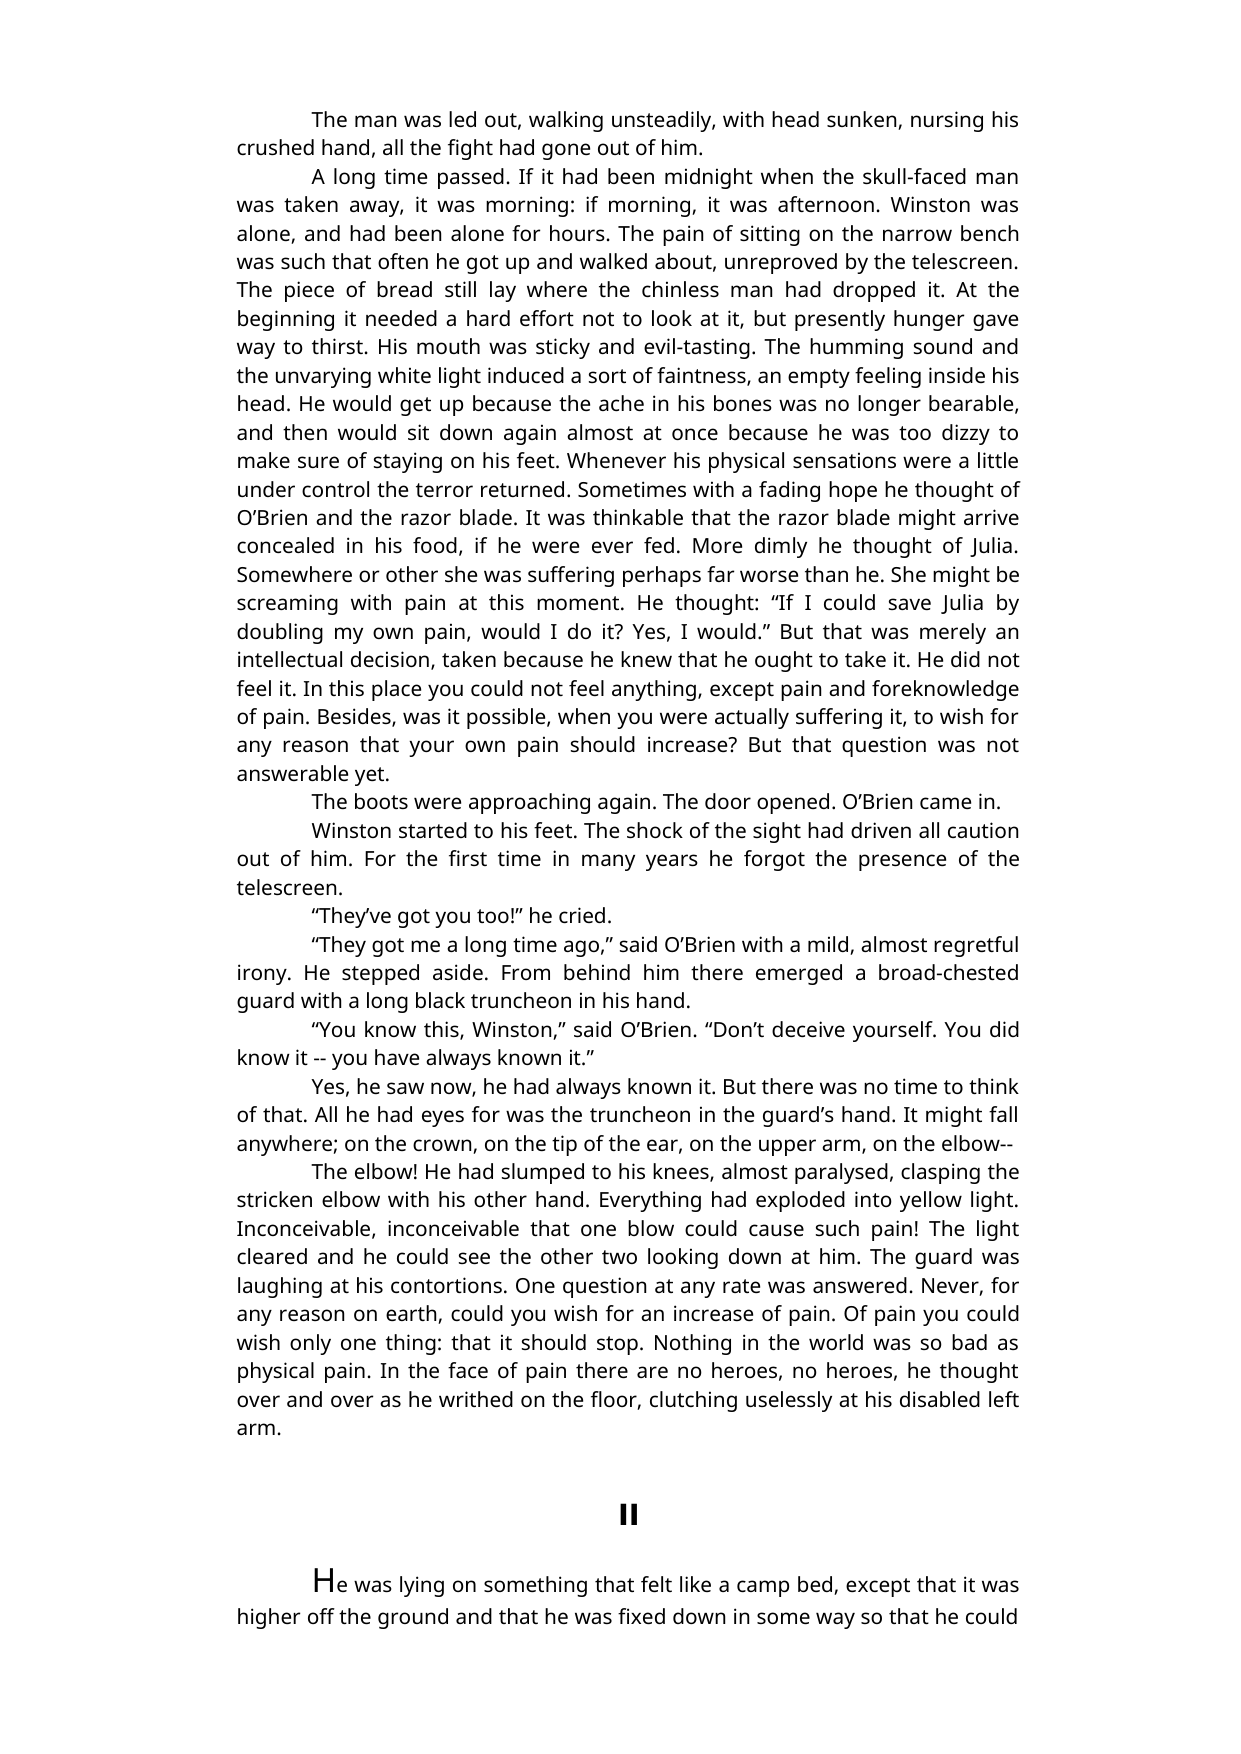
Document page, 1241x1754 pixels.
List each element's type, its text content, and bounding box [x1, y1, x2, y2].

text “You know this, Winston,” said O’Brien. “Don’t deceive yourself. You did know it -- you have always known it.” [236, 1015, 1021, 1072]
text A long time passed. If it had been midnight when the skull-faced man was taken away, it was morning: if morning, it was afternoon. Winston was alone, and had been alone for hours. The pain of sitting on the narrow bench was such that often he got up and walked about, unreproved by the telescreen. The piece of bread still lay where the chinless man had dropped it. At the beginning it needed a hard effort not to look at it, but presently hunger gave way to thirst. His mouth was sticky and evil-tasting. The humming sound and the unvarying white light induced a sort of faintness, an empty feeling inside his head. He would get up because the ache in his bones was no longer bearable, and then would sit down again almost at once because he was too dizzy to make sure of staying on his feet. Whenever his physical sensations were a little under control the terror returned. Sometimes with a fading hope he thought of O’Brien and the razor blade. It was thinkable that the razor blade might arrive concealed in his food, if he were ever fed. More dimly he thought of Julia. Somewhere or other she was suffering perhaps far worse than he. She might be screaming with pain at this moment. He thought: “If I could save Julia by doubling my own pain, would I do it? Yes, I would.” But that was merely an intellectual decision, taken because he knew that he ought to take it. He did not feel it. In this place you could not feel anything, except pain and foreknowledge of pain. Besides, was it possible, when you were actually suffering it, to wish for any reason that your own pain should increase? But that question was not answerable yet. [236, 162, 1021, 787]
text The man was led out, walking unsteadily, with head sunken, nursing his crushed hand, all the fight had gone out of him. [236, 105, 1021, 162]
text He was lying on something that felt like a camp bed, except that it was higher off the ground and that he was fixed down in some way so that he could [236, 1557, 1021, 1631]
text Yes, he saw now, he had always known it. But there was no time to think of that. All he had eyes for was the truncheon in the guard’s hand. It might fall anywhere; on the crown, on the tip of the ear, on the upper arm, on the elbow-- [236, 1072, 1021, 1157]
text II [236, 1498, 1021, 1532]
text The boots were approaching again. The door opened. O’Brien came in. [236, 787, 1021, 816]
text Winston started to his feet. The shock of the sight had driven all caution out of him. For the first time in many years he forgot the presence of the telescreen. [236, 816, 1021, 901]
text The elbow! He had slumped to his knees, almost paralysed, clasping the stricken elbow with his other hand. Everything had exploded into yellow light. Inconceivable, inconceivable that one blow could cause such pain! The light cleared and he could see the other two looking down at him. The guard was laughing at his contortions. One question at any rate was answered. Never, for any reason on earth, could you wish for an increase of pain. Of pain you could wish only one thing: that it should stop. Nothing in the world was so bad as physical pain. In the face of pain there are no heroes, no heroes, he thought over and over as he writhed on the floor, clutching uselessly at his disabled left arm. [236, 1157, 1021, 1442]
text “They’ve got you too!” he cried. [236, 901, 1021, 930]
text “They got me a long time ago,” said O’Brien with a mild, almost regretful irony. He stepped aside. From behind him there emerged a broad-chested guard with a long black truncheon in his hand. [236, 930, 1021, 1015]
